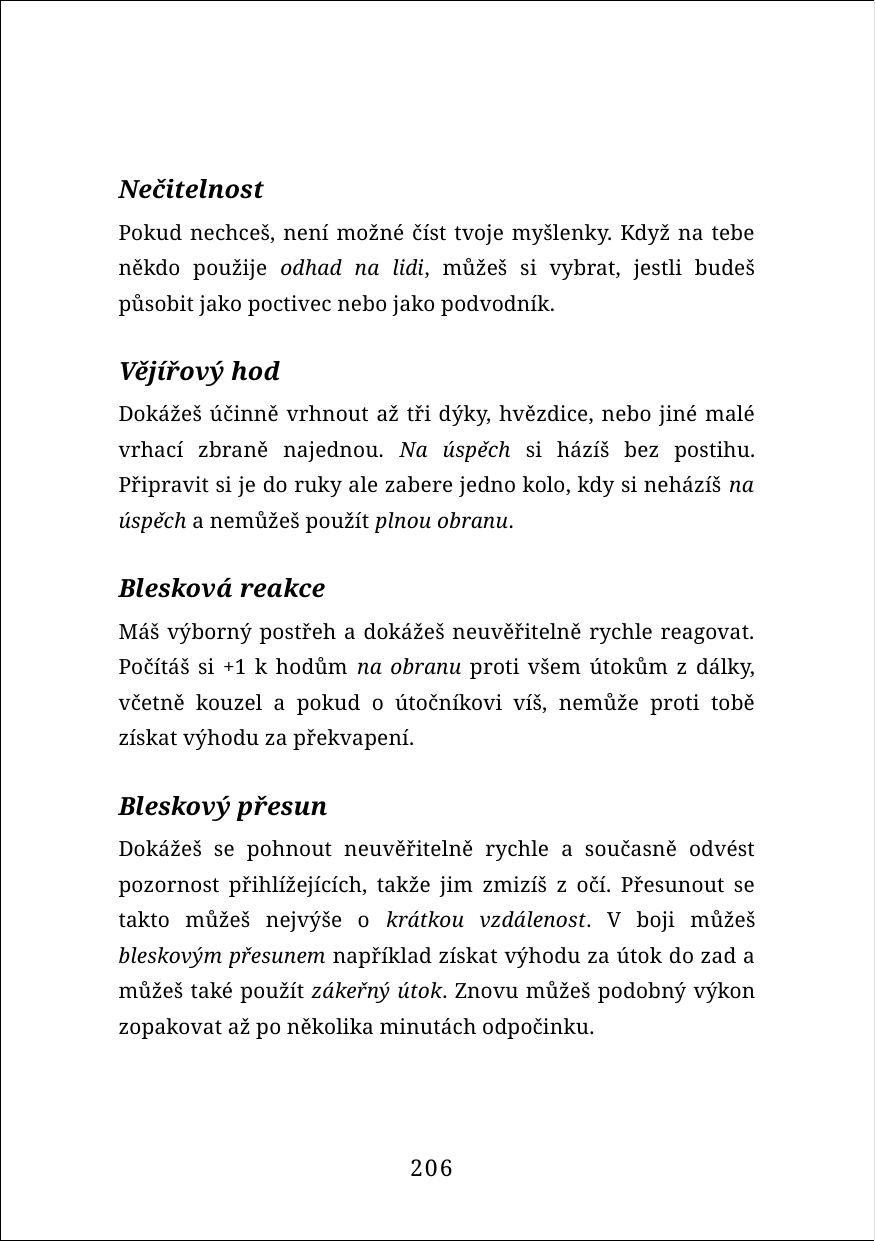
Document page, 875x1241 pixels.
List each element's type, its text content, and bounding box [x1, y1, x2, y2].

subtitle Nečitelnost [118, 172, 756, 206]
subtitle Blesková reakce [118, 571, 756, 605]
text Dokážeš účinně vrhnout až tři dýky, hvězdice, nebo jiné malé vrhací zbraně najednou. Na úspěch si házíš bez postihu. Připravit si je do ruky ale zabere jedno kolo, kdy si neházíš na úspěch a nemůžeš použít plnou obranu. [118, 399, 756, 534]
text Dokážeš se pohnout neuvěřitelně rychle a současně odvést pozornost přihlížejících, takže jim zmizíš z očí. Přesunout se takto můžeš nejvýše o krátkou vzdálenost. V boji můžeš bleskovým přesunem například získat výhodu za útok do zad a můžeš také použít zákeřný útok. Znovu můžeš podobný výkon zopakovat až po několika minutách odpočinku. [118, 834, 756, 1040]
subtitle Vějířový hod [118, 354, 756, 388]
subtitle Bleskový přesun [118, 788, 756, 822]
text Pokud nechceš, není možné číst tvoje myšlenky. Když na tebe někdo použije odhad na lidi, můžeš si vybrat, jestli budeš působit jako poctivec nebo jako podvodník. [118, 218, 756, 317]
text Máš výborný postřeh a dokážeš neuvěřitelně rychle reagovat. Počítáš si +1 k hodům na obranu proti všem útokům z dálky, včetně kouzel a pokud o útočníkovi víš, nemůže proti tobě získat výhodu za překvapení. [118, 617, 756, 752]
